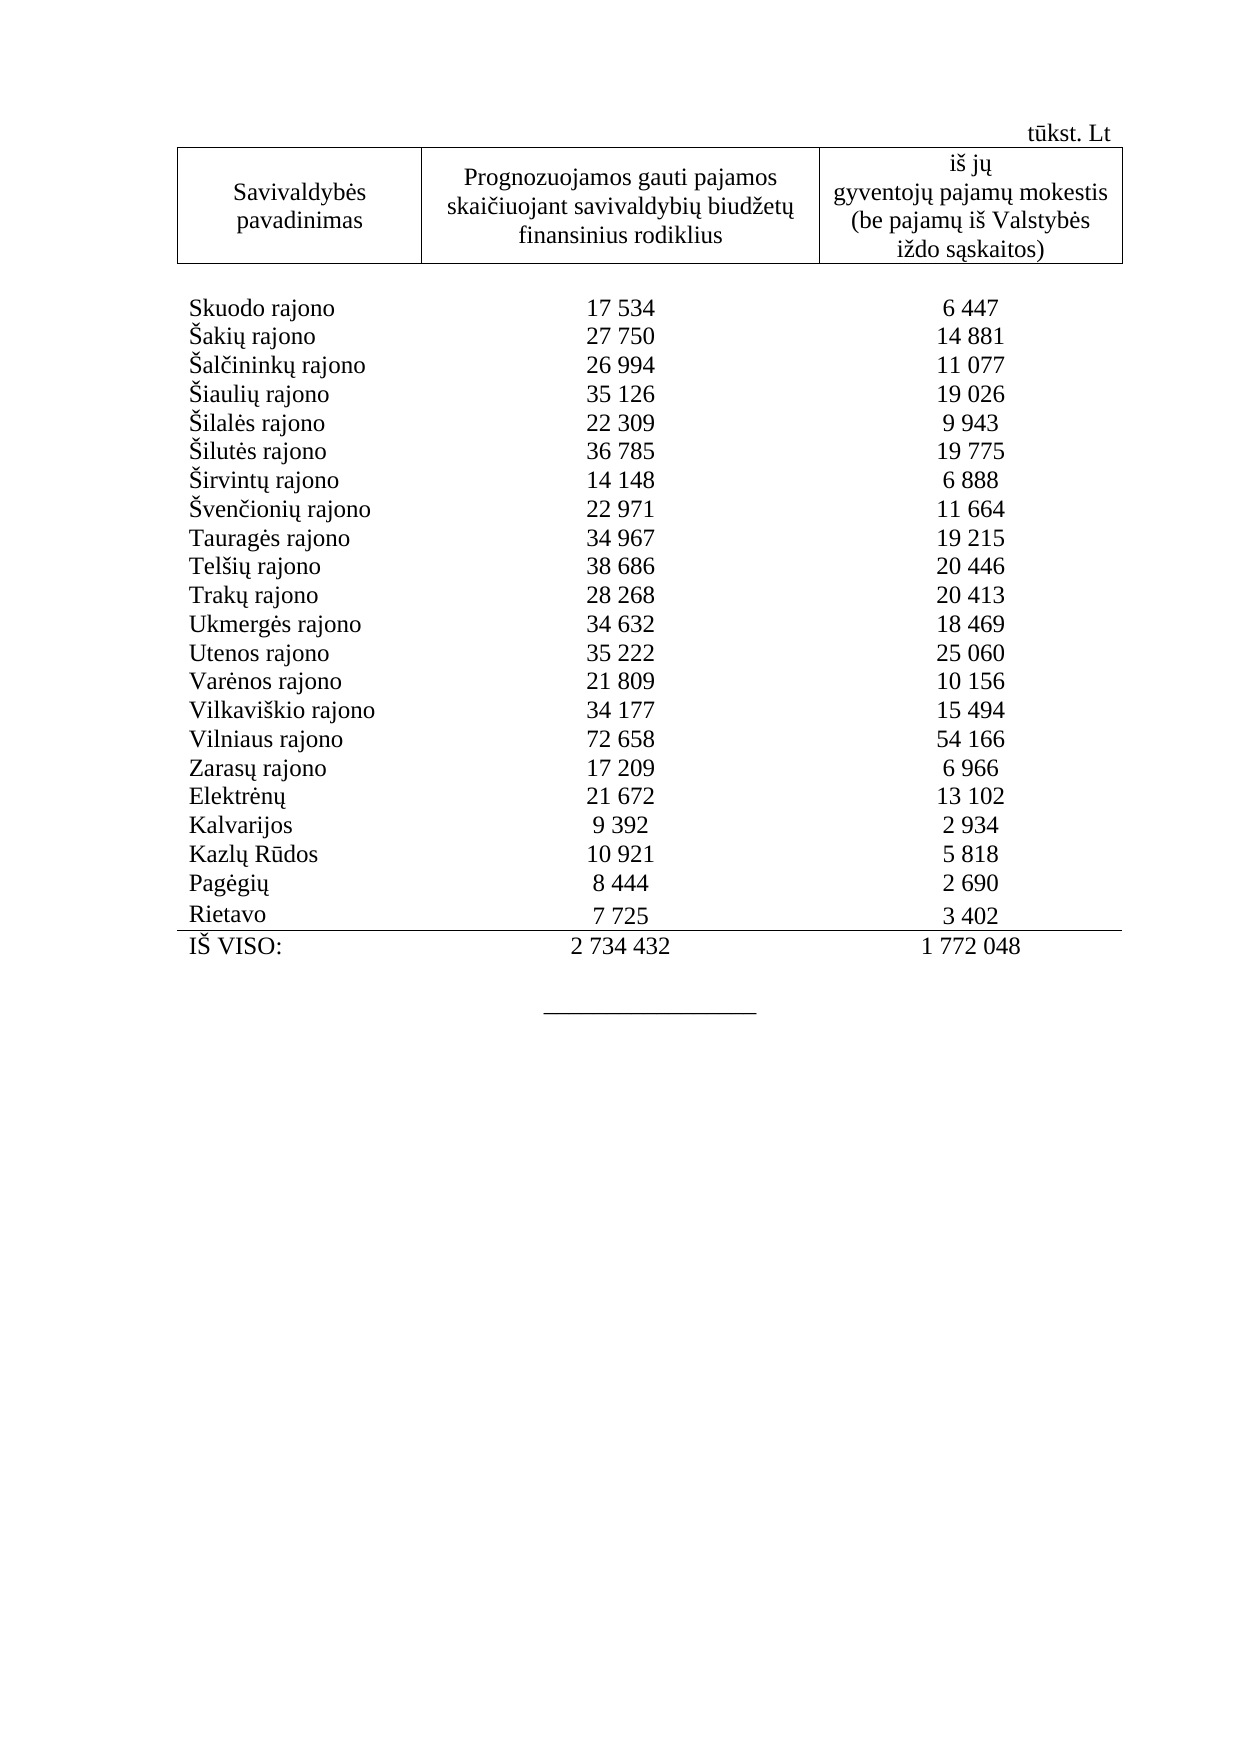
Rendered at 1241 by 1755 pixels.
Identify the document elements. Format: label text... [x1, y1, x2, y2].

table_cell 21 672 [422, 781, 819, 810]
table_cell 17 534 [422, 293, 819, 321]
table_cell 6 966 [819, 753, 1122, 781]
table_cell 20 446 [819, 551, 1122, 580]
table_cell 19 775 [819, 436, 1122, 465]
table_cell 22 971 [422, 494, 819, 523]
table_cell 25 060 [819, 638, 1122, 666]
table_cell 28 268 [422, 580, 819, 609]
table_cell [177, 264, 422, 293]
table_cell Ukmergės rajono [177, 609, 422, 638]
table_cell Rietavo [177, 896, 422, 930]
table_cell Zarasų rajono [177, 753, 422, 781]
table_cell [819, 264, 1122, 293]
table_cell [422, 264, 819, 293]
table_cell 7 725 [422, 896, 819, 930]
table_cell Elektrėnų [177, 781, 422, 810]
table_cell Vilkaviškio rajono [177, 695, 422, 724]
table_cell Tauragės rajono [177, 523, 422, 551]
table_cell 2 934 [819, 810, 1122, 839]
table_cell 11 664 [819, 494, 1122, 523]
table_cell Skuodo rajono [177, 293, 422, 321]
table_cell 54 166 [819, 724, 1122, 753]
table_cell Šilutės rajono [177, 436, 422, 465]
table_cell 26 994 [422, 350, 819, 379]
table_cell 72 658 [422, 724, 819, 753]
table_cell 20 413 [819, 580, 1122, 609]
table_cell iš jų gyventojų pajamų mokestis (be pajamų iš Valstybės iždo sąskaitos) [820, 148, 1122, 263]
table_cell 5 818 [819, 839, 1122, 868]
table_cell 22 309 [422, 408, 819, 436]
table_cell 17 209 [422, 753, 819, 781]
table_cell 2 734 432 [422, 931, 819, 960]
table_cell Kalvarijos [177, 810, 422, 839]
table_cell 1 772 048 [819, 931, 1122, 960]
table_cell Utenos rajono [177, 638, 422, 666]
table_cell Šalčininkų rajono [177, 350, 422, 379]
table_cell Prognozuojamos gauti pajamos skaičiuojant savivaldybių biudžetų finansinius rodiklius [422, 148, 819, 263]
table_cell 38 686 [422, 551, 819, 580]
table_cell 34 177 [422, 695, 819, 724]
table_cell 21 809 [422, 666, 819, 695]
table_header [177, 118, 422, 147]
table_cell 2 690 [819, 868, 1122, 896]
table_cell 34 967 [422, 523, 819, 551]
table_cell 14 148 [422, 465, 819, 494]
table_cell 10 156 [819, 666, 1122, 695]
table_cell 14 881 [819, 321, 1122, 350]
table_cell 9 943 [819, 408, 1122, 436]
table_cell Šilalės rajono [177, 408, 422, 436]
table_cell 6 888 [819, 465, 1122, 494]
table_cell Telšių rajono [177, 551, 422, 580]
table_cell 18 469 [819, 609, 1122, 638]
table_cell Vilniaus rajono [177, 724, 422, 753]
table_cell IŠ VISO: [177, 931, 422, 960]
table_cell 34 632 [422, 609, 819, 638]
table_cell 8 444 [422, 868, 819, 896]
table_cell 35 222 [422, 638, 819, 666]
table_cell Savivaldybės pavadinimas [178, 148, 421, 263]
table_cell 10 921 [422, 839, 819, 868]
table_cell Kazlų Rūdos [177, 839, 422, 868]
table_cell 3 402 [819, 896, 1122, 930]
table_cell Šakių rajono [177, 321, 422, 350]
table_cell 9 392 [422, 810, 819, 839]
table_cell 27 750 [422, 321, 819, 350]
text _________________ [177, 988, 1122, 1017]
table_cell 35 126 [422, 379, 819, 408]
table_header tūkst. Lt [819, 118, 1122, 147]
table_cell Trakų rajono [177, 580, 422, 609]
table_cell 15 494 [819, 695, 1122, 724]
table_cell Pagėgių [177, 868, 422, 896]
table_cell 13 102 [819, 781, 1122, 810]
table_cell 19 026 [819, 379, 1122, 408]
table_cell 11 077 [819, 350, 1122, 379]
table_cell 36 785 [422, 436, 819, 465]
table_cell 6 447 [819, 293, 1122, 321]
table_cell Švenčionių rajono [177, 494, 422, 523]
table_cell Širvintų rajono [177, 465, 422, 494]
table_cell Varėnos rajono [177, 666, 422, 695]
table_cell Šiaulių rajono [177, 379, 422, 408]
table_header [422, 118, 819, 147]
table_cell 19 215 [819, 523, 1122, 551]
